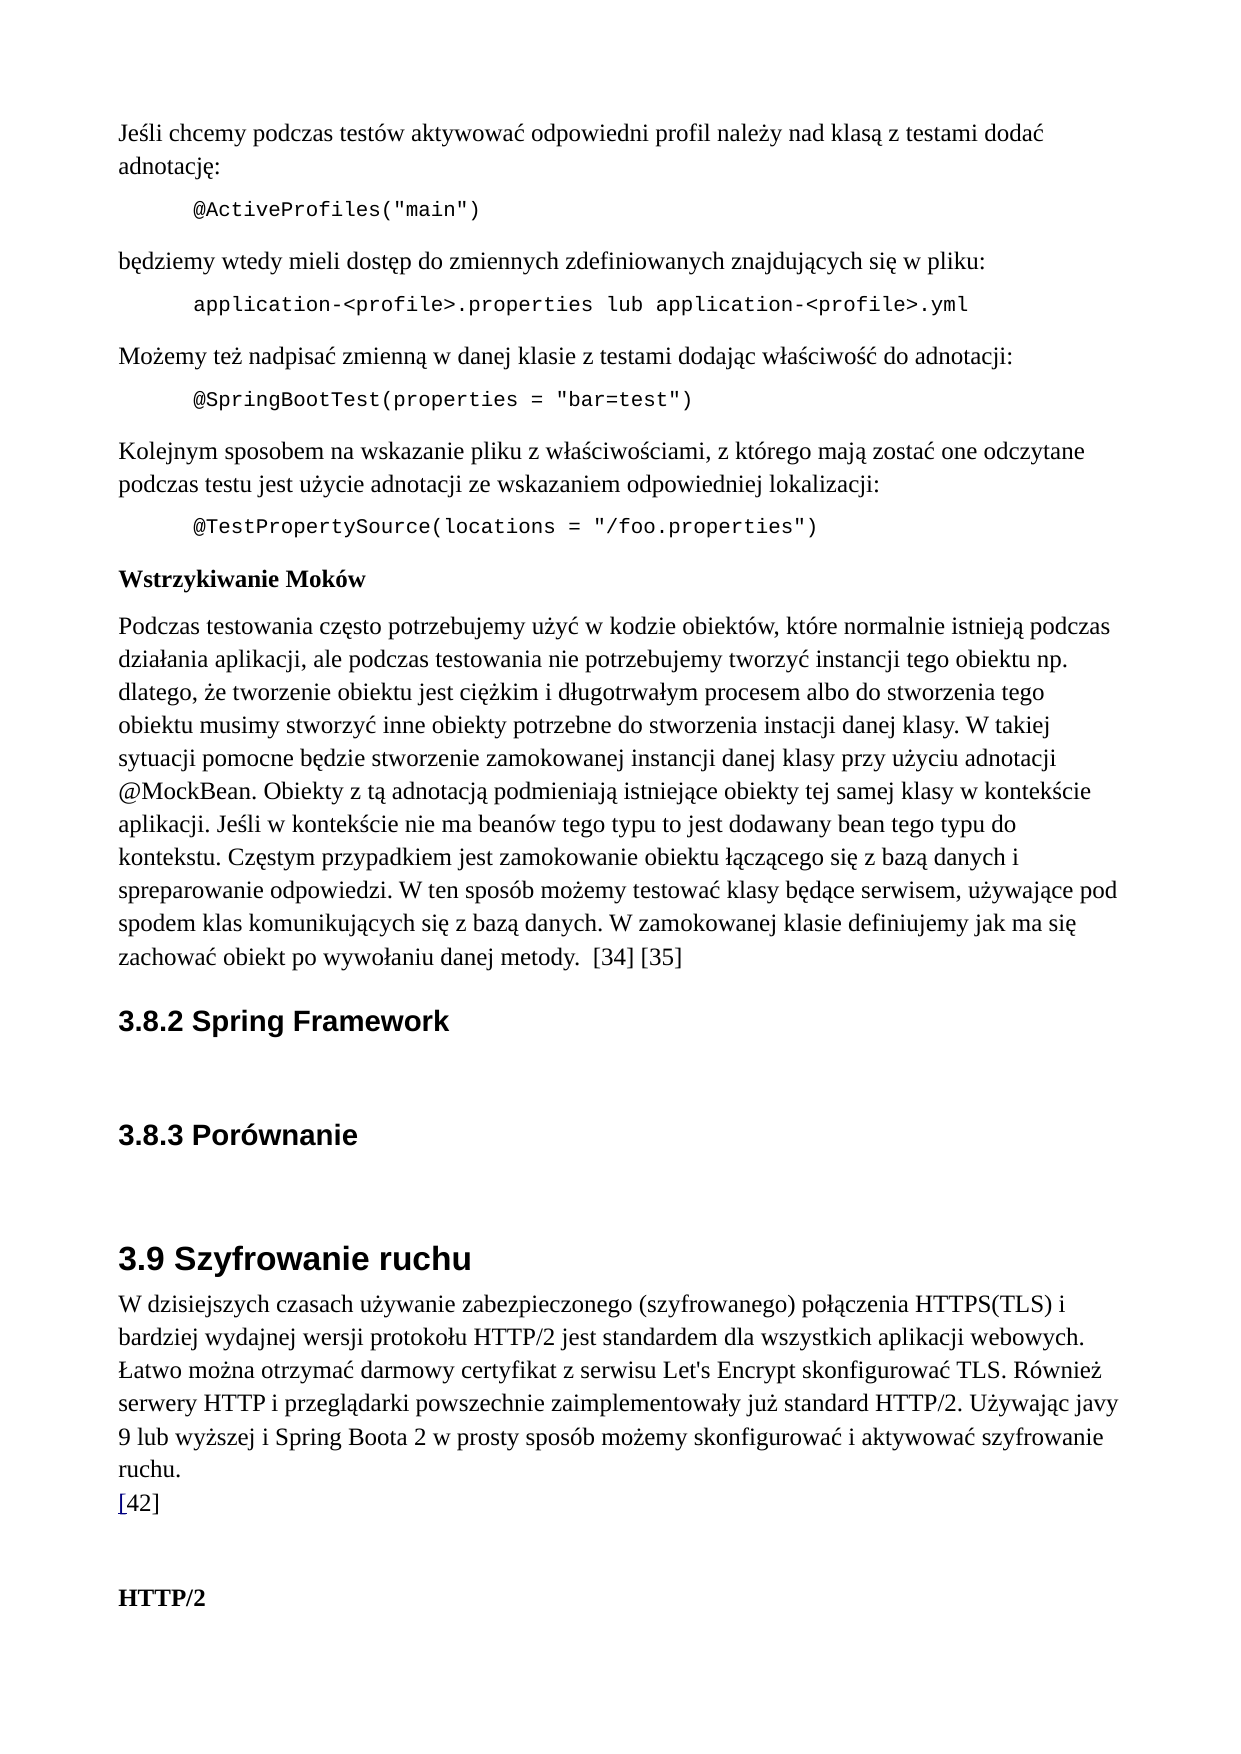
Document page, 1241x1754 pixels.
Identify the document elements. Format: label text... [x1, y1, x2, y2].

text Możemy też nadpisać zmienną w danej klasie z testami dodając właściwość do adnotacji: [118, 341, 1122, 370]
text Wstrzykiwanie Moków [118, 564, 1122, 592]
subtitle 3.8.2 Spring Framework [118, 1004, 1122, 1037]
text będziemy wtedy mieli dostęp do zmiennych zdefiniowanych znajdujących się w pliku: [118, 246, 1122, 275]
text Kolejnym sposobem na wskazanie pliku z właściwościami, z którego mają zostać one odczytane podczas testu jest użycie adnotacji ze wskazaniem odpowiedniej lokalizacji: [118, 436, 1122, 498]
subtitle 3.8.3 Porównanie [118, 1118, 1122, 1152]
text @ActiveProfiles("main") [193, 199, 1122, 222]
text @TestPropertySource(locations = "/foo.properties") [193, 516, 1122, 540]
text application-<profile>.properties lub application-<profile>.yml [193, 294, 1122, 317]
text @SpringBootTest(properties = "bar=test") [193, 388, 1122, 412]
text HTTP/2 [118, 1583, 1122, 1612]
text Podczas testowania często potrzebujemy użyć w kodzie obiektów, które normalnie istnieją podczas działania aplikacji, ale podczas testowania nie potrzebujemy tworzyć instancji tego obiektu np. dlatego, że tworzenie obiektu jest ciężkim i długotrwałym procesem albo do stworzenia tego obiektu musimy stworzyć inne obiekty potrzebne do stworzenia instacji danej klasy. W takiej sytuacji pomocne będzie stworzenie zamokowanej instancji danej klasy przy użyciu adnotacji @MockBean. Obiekty z tą adnotacją podmieniają istniejące obiekty tej samej klasy w kontekście aplikacji. Jeśli w kontekście nie ma beanów tego typu to jest dodawany bean tego typu do kontekstu. Częstym przypadkiem jest zamokowanie obiektu łączącego się z bazą danych i spreparowanie odpowiedzi. W ten sposób możemy testować klasy będące serwisem, używające pod spodem klas komunikujących się z bazą danych. W zamokowanej klasie definiujemy jak ma się zachować obiekt po wywołaniu danej metody. [34] [35] [118, 611, 1122, 970]
text W dzisiejszych czasach używanie zabezpieczonego (szyfrowanego) połączenia HTTPS(TLS) i bardziej wydajnej wersji protokołu HTTP/2 jest standardem dla wszystkich aplikacji webowych. Łatwo można otrzymać darmowy certyfikat z serwisu Let's Encrypt skonfigurować TLS. Również serwery HTTP i przeglądarki powszechnie zaimplementowały już standard HTTP/2. Używając javy 9 lub wyższej i Spring Boota 2 w prosty sposób możemy skonfigurować i aktywować szyfrowanie ruchu. [42] [118, 1289, 1122, 1516]
text Jeśli chcemy podczas testów aktywować odpowiedni profil należy nad klasą z testami dodać adnotację: [118, 118, 1122, 180]
subtitle 3.9 Szyfrowanie ruchu [118, 1238, 1122, 1277]
